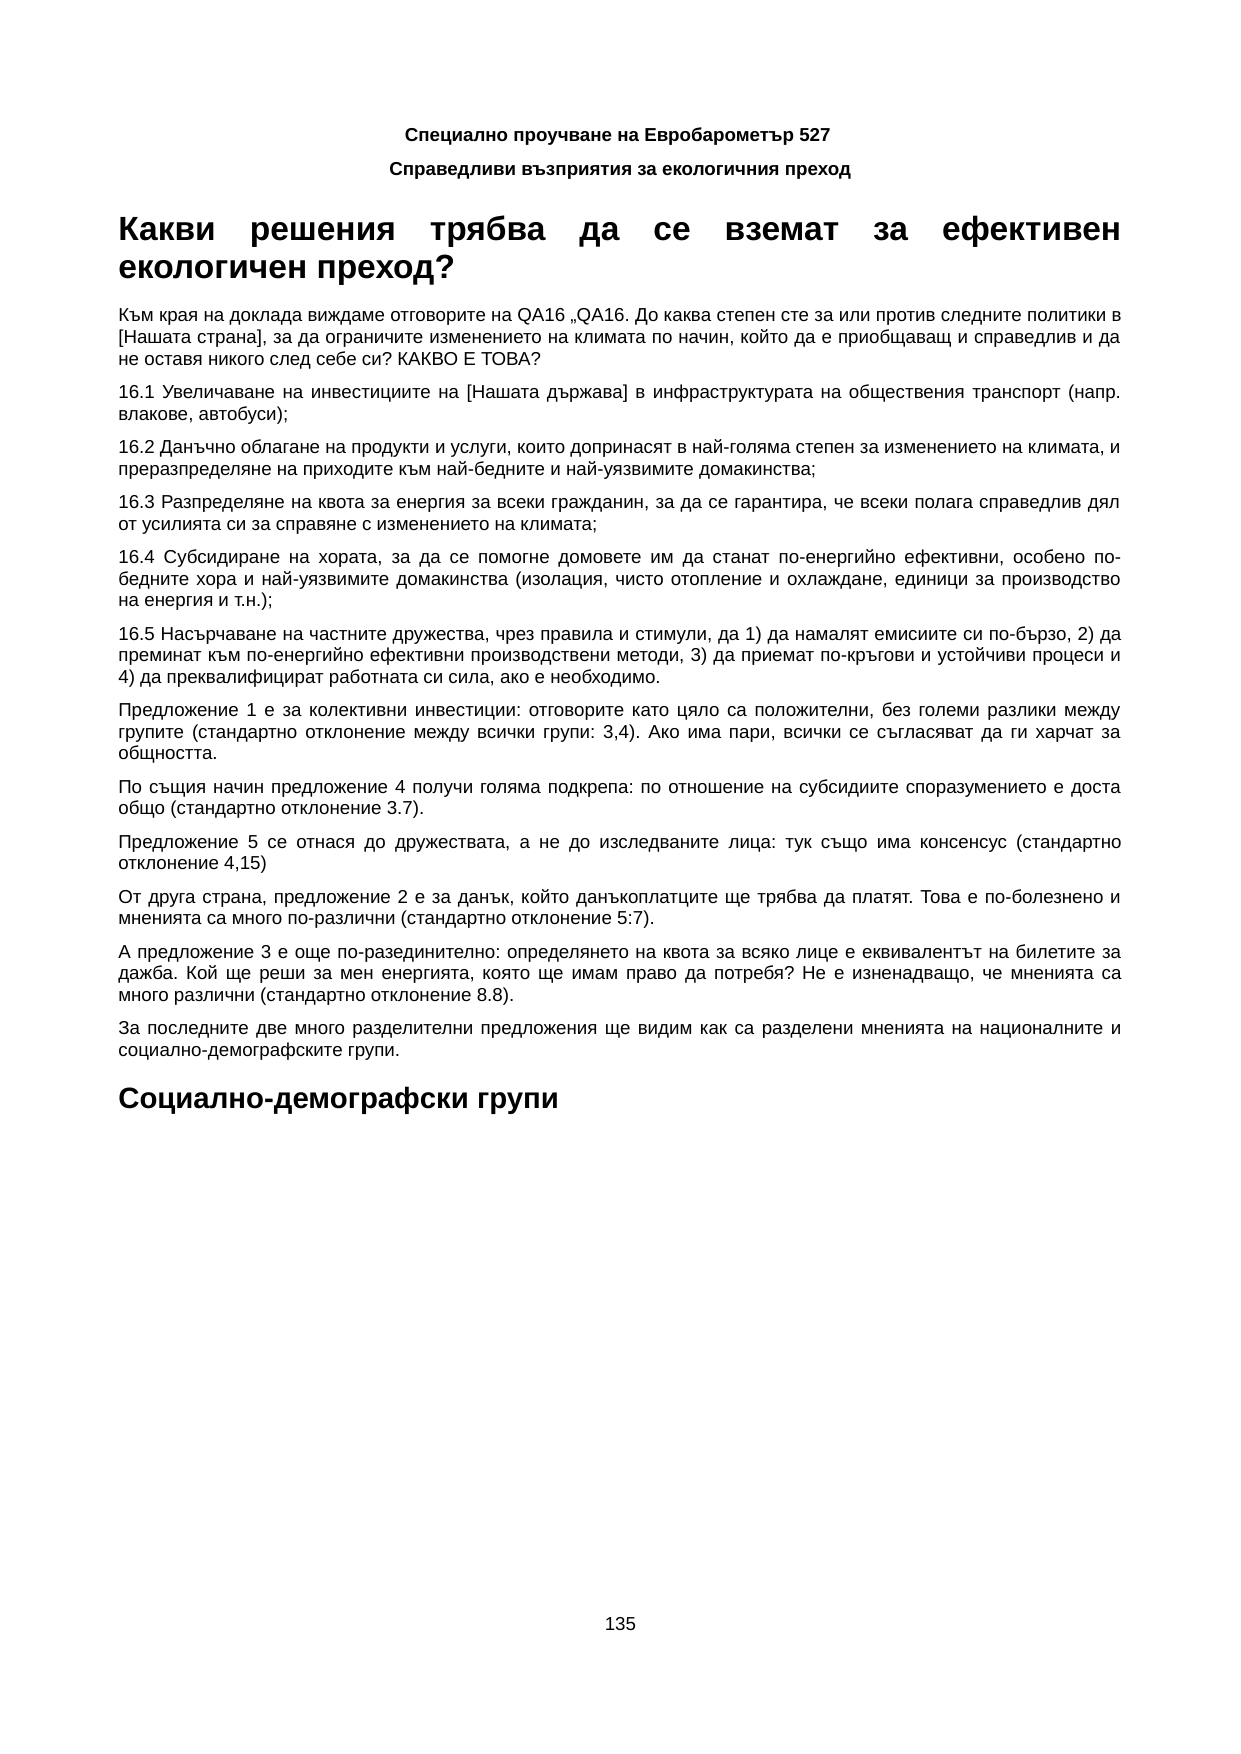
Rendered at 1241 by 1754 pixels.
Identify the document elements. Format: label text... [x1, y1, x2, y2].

subtitle Какви решения трябва да се вземат за ефективен екологичен преход? [118, 208, 1122, 286]
text 16.2 Данъчно облагане на продукти и услуги, които допринасят в най-голяма степен за изменението на климата, и преразпределяне на приходите към най-бедните и най-уязвимите домакинства; [118, 436, 1122, 479]
text А предложение 3 е още по-разединително: определянето на квота за всяко лице е еквивалентът на билетите за дажба. Кой ще реши за мен енергията, която ще имам право да потребя? Не е изненадващо, че мненията са много различни (стандартно отклонение 8.8). [118, 941, 1122, 1005]
text 16.5 Насърчаване на частните дружества, чрез правила и стимули, да 1) да намалят емисиите си по-бързо, 2) да преминат към по-енергийно ефективни производствени методи, 3) да приемат по-кръгови и устойчиви процеси и 4) да преквалифицират работната си сила, ако е необходимо. [118, 622, 1122, 687]
text По същия начин предложение 4 получи голяма подкрепа: по отношение на субсидиите споразумението е доста общо (стандартно отклонение 3.7). [118, 776, 1122, 819]
text Предложение 5 се отнася до дружествата, а не до изследваните лица: тук също има консенсус (стандартно отклонение 4,15) [118, 831, 1122, 874]
text От друга страна, предложение 2 е за данък, който данъкоплатците ще трябва да платят. Това е по-болезнено и мненията са много по-различни (стандартно отклонение 5:7). [118, 886, 1122, 929]
text Към края на доклада виждаме отговорите на QA16 „QA16. До каква степен сте за или против следните политики в [Нашата страна], за да ограничите изменението на климата по начин, който да е приобщаващ и справедлив и да не оставя никого след себе си? КАКВО Е ТОВА? [118, 304, 1122, 369]
text Предложение 1 е за колективни инвестиции: отговорите като цяло са положителни, без големи разлики между групите (стандартно отклонение между всички групи: 3,4). Ако има пари, всички се съгласяват да ги харчат за общността. [118, 699, 1122, 764]
text 16.4 Субсидиране на хората, за да се помогне домовете им да станат по-енергийно ефективни, особено по-бедните хора и най-уязвимите домакинства (изолация, чисто отопление и охлаждане, единици за производство на енергия и т.н.); [118, 546, 1122, 611]
subtitle Социално-демографски групи [118, 1081, 1122, 1114]
text 16.1 Увеличаване на инвестициите на [Нашата държава] в инфраструктурата на обществения транспорт (напр. влакове, автобуси); [118, 381, 1122, 424]
text За последните две много разделителни предложения ще видим как са разделени мненията на националните и социално-демографските групи. [118, 1017, 1122, 1060]
text 16.3 Разпределяне на квота за енергия за всеки гражданин, за да се гарантира, че всеки полага справедлив дял от усилията си за справяне с изменението на климата; [118, 491, 1122, 534]
